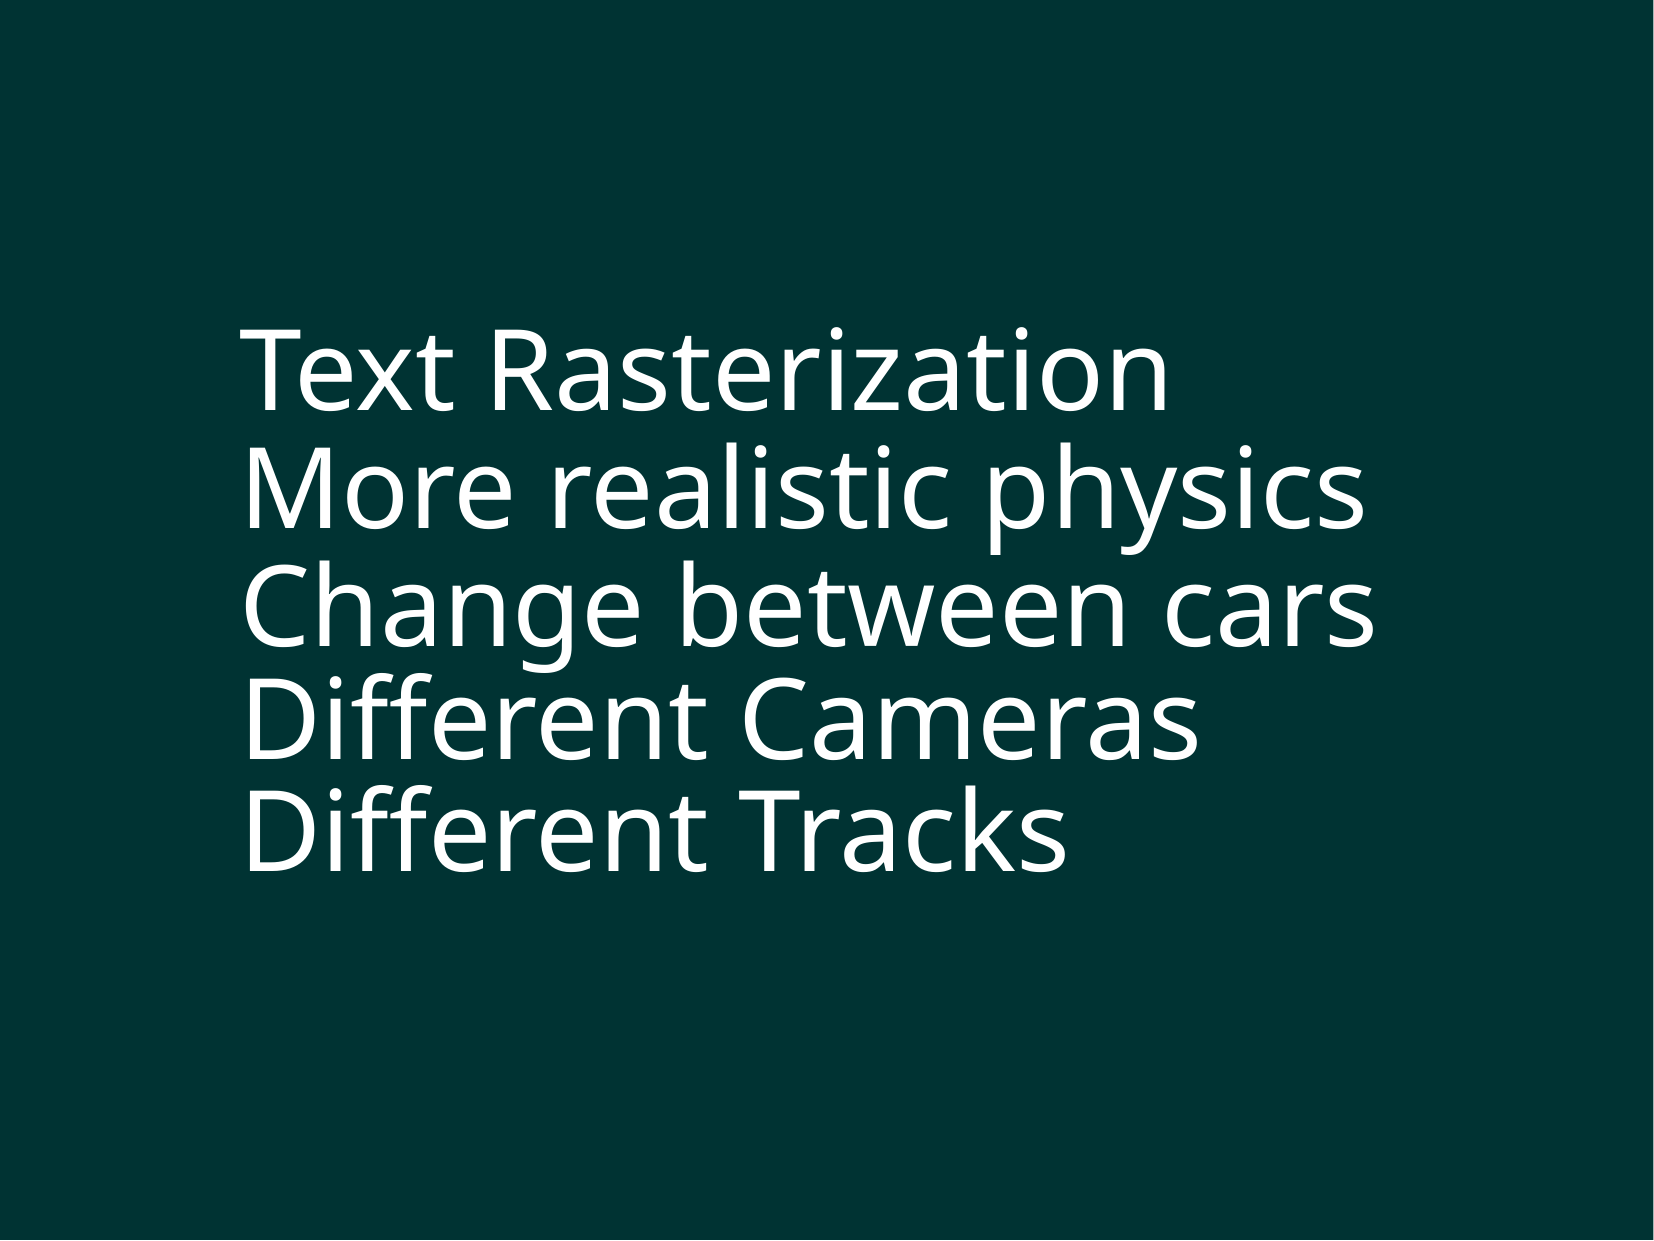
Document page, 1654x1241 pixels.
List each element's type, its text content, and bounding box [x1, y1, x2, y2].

text_box Change between cars [225, 519, 1531, 631]
text_box More realistic physics [225, 401, 1531, 519]
text_box Different Cameras [225, 631, 1531, 743]
text_box Different Tracks [225, 743, 1531, 909]
text_box Text Rasterization [225, 283, 1531, 401]
